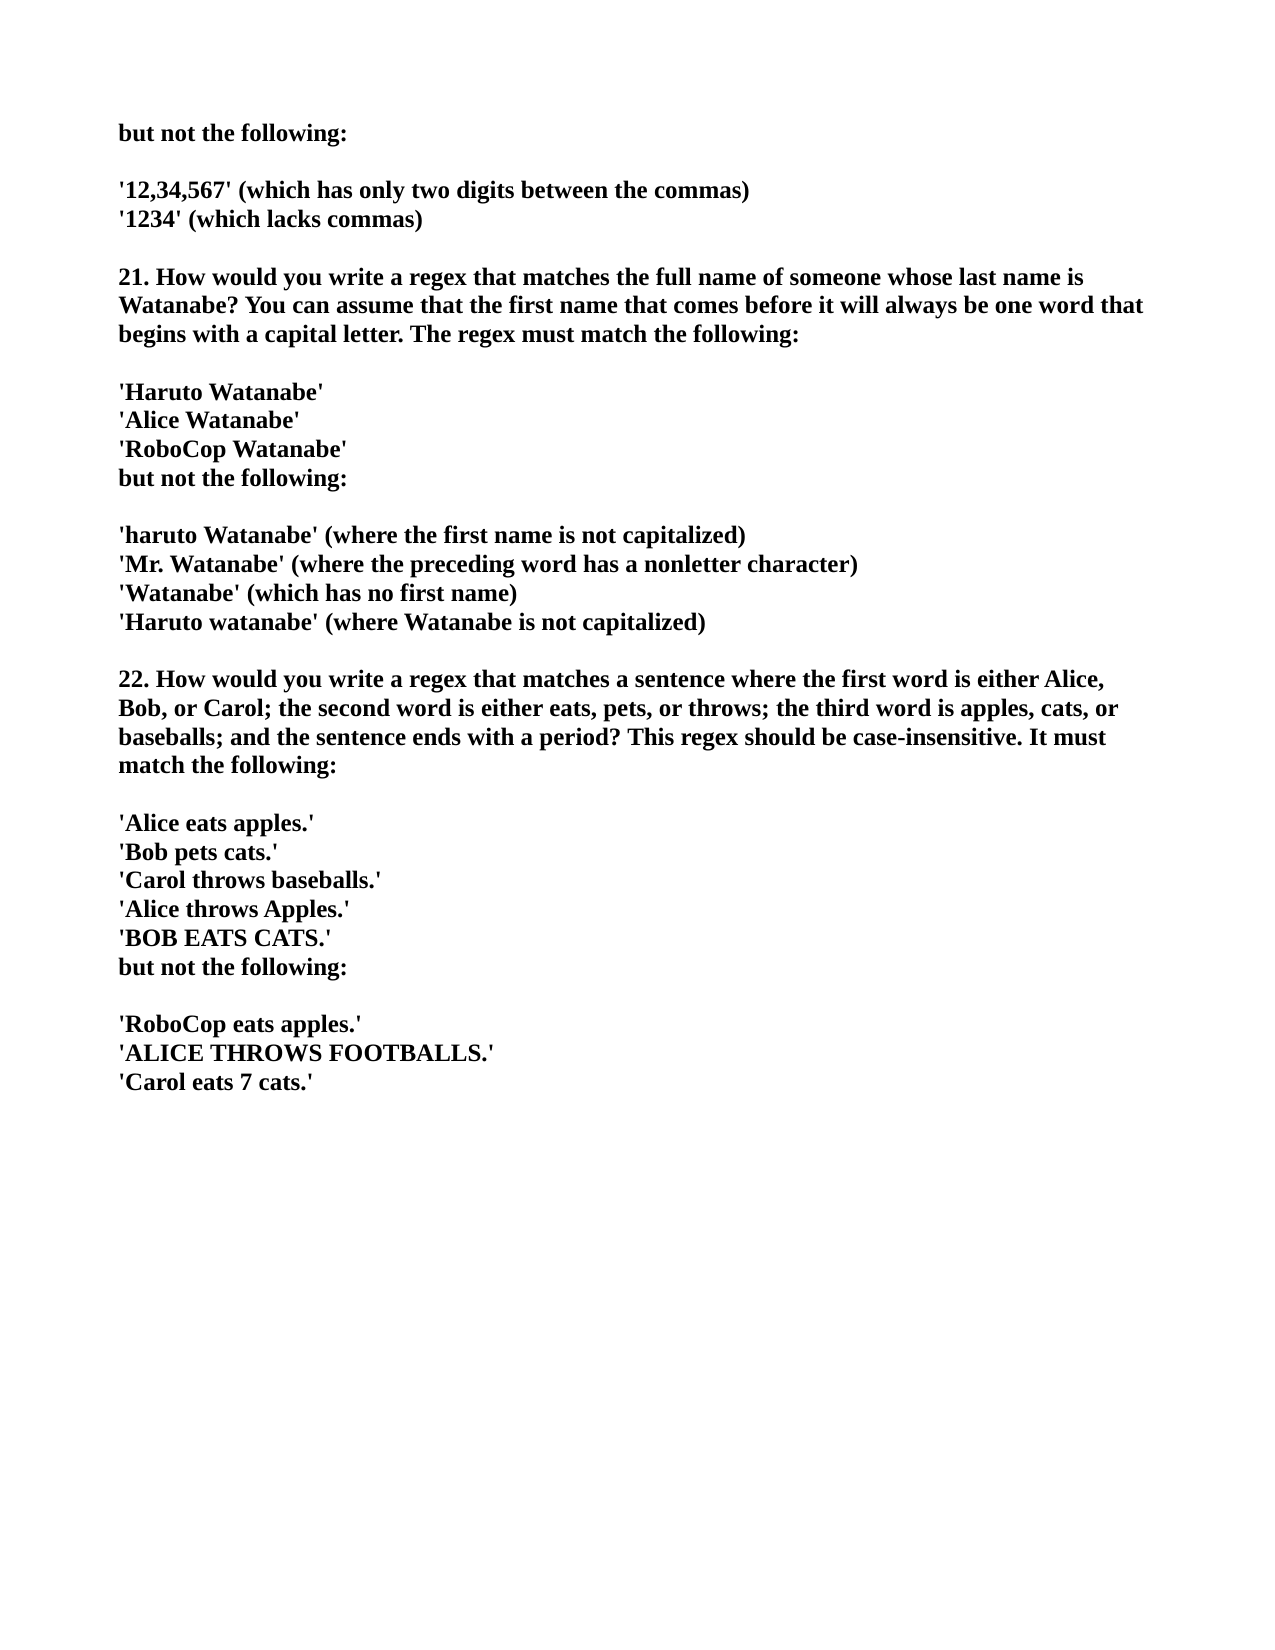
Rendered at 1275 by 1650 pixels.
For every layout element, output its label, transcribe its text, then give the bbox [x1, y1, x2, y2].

text 'Alice Watanabe' [118, 406, 1157, 434]
text 'haruto Watanabe' (where the first name is not capitalized) [118, 521, 1157, 549]
text 'Bob pets cats.' [118, 837, 1157, 866]
text but not the following: [118, 952, 1157, 981]
text 22. How would you write a regex that matches a sentence where the first word is either Alice, Bob, or Carol; the second word is either eats, pets, or throws; the third word is apples, cats, or baseballs; and the sentence ends with a period? This regex should be case-insensitive. It must match the following: [118, 664, 1157, 779]
text but not the following: [118, 118, 1157, 147]
text 'Haruto Watanabe' [118, 377, 1157, 406]
text 'Carol throws baseballs.' [118, 866, 1157, 894]
text '1234' (which lacks commas) [118, 204, 1157, 233]
text 'BOB EATS CATS.' [118, 923, 1157, 952]
text 'Haruto watanabe' (where Watanabe is not capitalized) [118, 607, 1157, 636]
text 'Alice eats apples.' [118, 808, 1157, 837]
text '12,34,567' (which has only two digits between the commas) [118, 176, 1157, 204]
text 21. How would you write a regex that matches the full name of someone whose last name is Watanabe? You can assume that the first name that comes before it will always be one word that begins with a capital letter. The regex must match the following: [118, 262, 1157, 348]
text 'Alice throws Apples.' [118, 894, 1157, 923]
text 'RoboCop eats apples.' [118, 1009, 1157, 1038]
text but not the following: [118, 463, 1157, 492]
text 'RoboCop Watanabe' [118, 434, 1157, 463]
text 'Watanabe' (which has no first name) [118, 578, 1157, 607]
text 'Mr. Watanabe' (where the preceding word has a nonletter character) [118, 549, 1157, 578]
text 'Carol eats 7 cats.' [118, 1067, 1157, 1096]
text 'ALICE THROWS FOOTBALLS.' [118, 1038, 1157, 1067]
